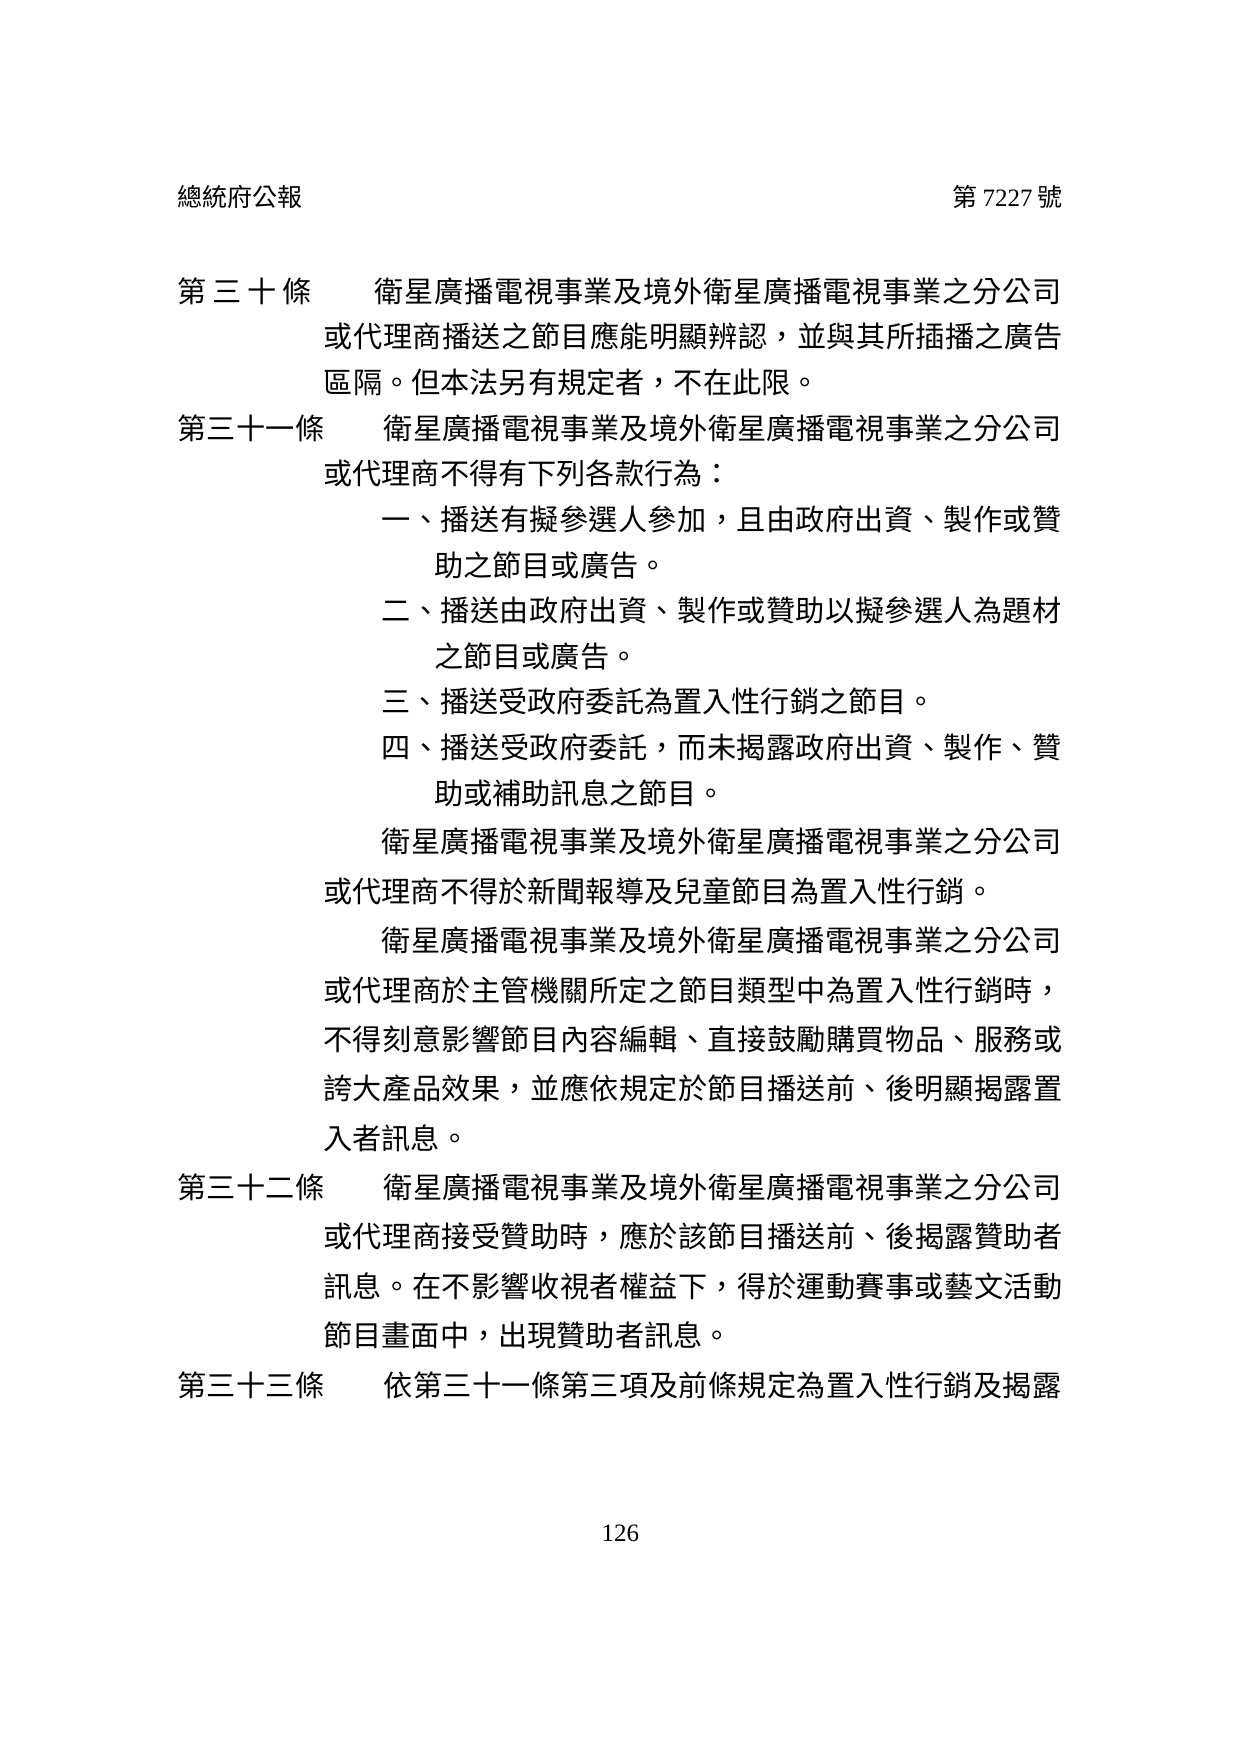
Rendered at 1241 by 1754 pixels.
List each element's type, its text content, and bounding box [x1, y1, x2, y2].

text 第三十條 衛星廣播電視事業及境外衛星廣播電視事業之分公司或代理商播送之節目應能明顯辨認，並與其所插播之廣告區隔。但本法另有規定者，不在此限。 [177, 266, 1063, 403]
text 一、播送有擬參選人參加，且由政府出資、製作或贊助之節目或廣告。 [381, 494, 1063, 585]
text 三、播送受政府委託為置入性行銷之節目。 [381, 676, 1063, 722]
text 四、播送受政府委託，而未揭露政府出資、製作、贊助或補助訊息之節目。 [381, 722, 1063, 813]
text 第三十三條 依第三十一條第三項及前條規定為置入性行銷及揭露 [177, 1356, 1063, 1406]
text 衛星廣播電視事業及境外衛星廣播電視事業之分公司或代理商不得於新聞報導及兒童節目為置入性行銷。 [323, 813, 1063, 912]
text 衛星廣播電視事業及境外衛星廣播電視事業之分公司或代理商於主管機關所定之節目類型中為置入性行銷時，不得刻意影響節目內容編輯、直接鼓勵購買物品、服務或誇大產品效果，並應依規定於節目播送前、後明顯揭露置入者訊息。 [323, 912, 1063, 1159]
text 第三十一條 衛星廣播電視事業及境外衛星廣播電視事業之分公司或代理商不得有下列各款行為： [177, 403, 1063, 494]
text 二、播送由政府出資、製作或贊助以擬參選人為題材之節目或廣告。 [381, 585, 1063, 676]
text 第三十二條 衛星廣播電視事業及境外衛星廣播電視事業之分公司或代理商接受贊助時，應於該節目播送前、後揭露贊助者訊息。在不影響收視者權益下，得於運動賽事或藝文活動節目畫面中，出現贊助者訊息。 [177, 1159, 1063, 1356]
